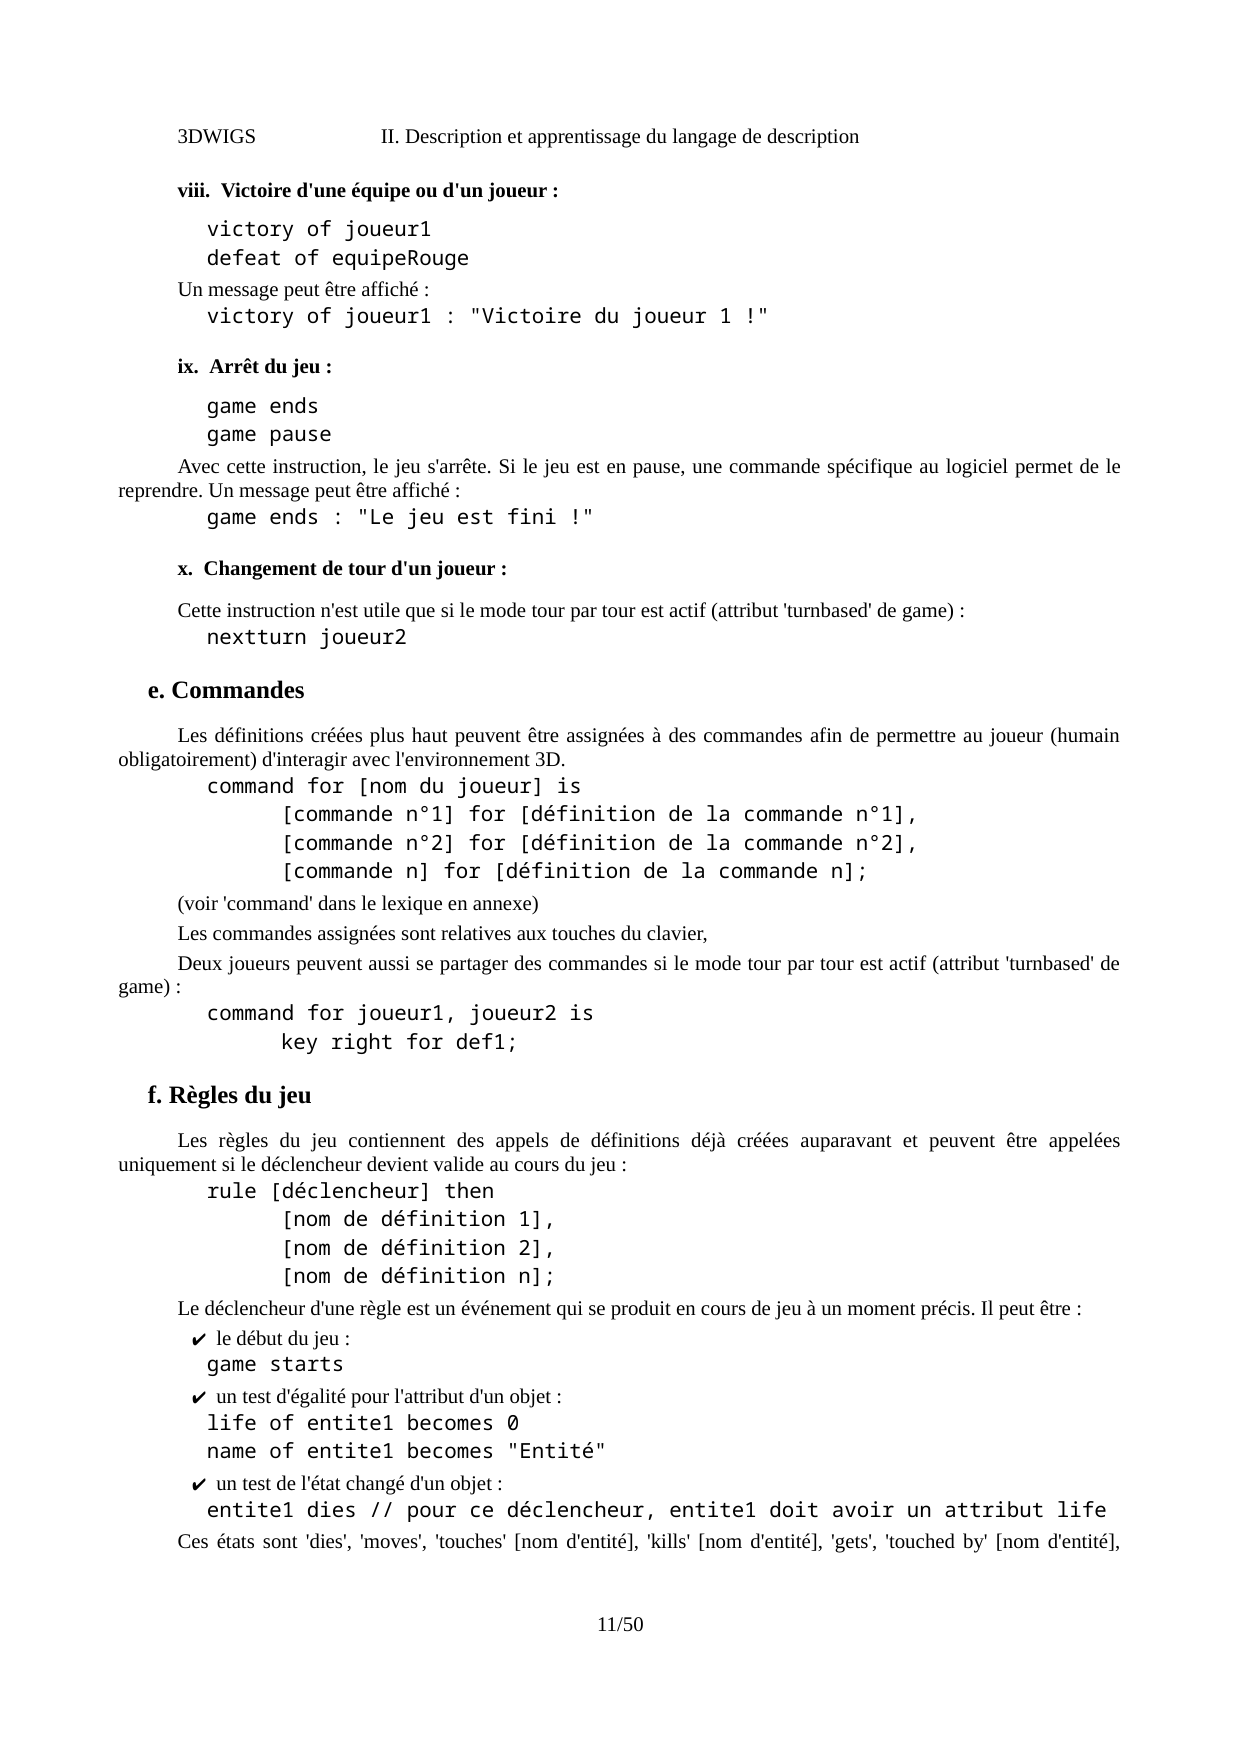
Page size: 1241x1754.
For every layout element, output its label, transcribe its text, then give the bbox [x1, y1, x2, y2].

text nextturn joueur2 [207, 622, 1122, 650]
text Avec cette instruction, le jeu s'arrête. Si le jeu est en pause, une commande spécifique au logiciel permet de le reprendre. Un message peut être affiché : [118, 454, 1122, 502]
text Deux joueurs peuvent aussi se partager des commandes si le mode tour par tour est actif (attribut 'turnbased' de game) : [118, 950, 1122, 998]
text game ends : "Le jeu est fini !" [207, 502, 1122, 530]
subtitle Commandes [118, 675, 1122, 704]
text [commande n°1] for [définition de la commande n°1], [207, 799, 1122, 828]
text (voir 'command' dans le lexique en annexe) [118, 890, 1122, 914]
text Le déclencheur d'une règle est un événement qui se produit en cours de jeu à un moment précis. Il peut être : [118, 1295, 1122, 1319]
text [commande n°2] for [définition de la commande n°2], [207, 828, 1122, 856]
subtitle Changement de tour d'un joueur : [177, 555, 1122, 579]
text victory of joueur1 [207, 214, 1122, 243]
text name of entite1 becomes "Entité" [207, 1436, 1122, 1465]
text [nom de définition 1], [207, 1204, 1122, 1233]
text life of entite1 becomes 0 [207, 1408, 1122, 1436]
text game pause [207, 419, 1122, 448]
text Les règles du jeu contiennent des appels de définitions déjà créées auparavant et peuvent être appelées uniquement si le déclencheur devient valide au cours du jeu : [118, 1128, 1122, 1176]
text [nom de définition 2], [207, 1233, 1122, 1261]
text Cette instruction n'est utile que si le mode tour par tour est actif (attribut 'turnbased' de game) : [118, 598, 1122, 622]
text command for joueur1, joueur2 is [207, 998, 1122, 1027]
text game starts [207, 1349, 1122, 1378]
list un test de l'état changé d'un objet : [192, 1471, 1122, 1495]
text Les commandes assignées sont relatives aux touches du clavier, [118, 920, 1122, 944]
text command for [nom du joueur] is [207, 771, 1122, 799]
subtitle Règles du jeu [118, 1080, 1122, 1109]
text victory of joueur1 : "Victoire du joueur 1 !" [207, 301, 1122, 329]
text rule [déclencheur] then [207, 1176, 1122, 1204]
text entite1 dies // pour ce déclencheur, entite1 doit avoir un attribut life [207, 1495, 1122, 1523]
text Un message peut être affiché : [118, 277, 1122, 301]
list le début du jeu : [192, 1325, 1122, 1349]
list un test d'égalité pour l'attribut d'un objet : [192, 1384, 1122, 1408]
text Les définitions créées plus haut peuvent être assignées à des commandes afin de permettre au joueur (humain obligatoirement) d'interagir avec l'environnement 3D. [118, 723, 1122, 771]
subtitle Victoire d'une équipe ou d'un joueur : [177, 178, 1122, 202]
subtitle Arrêt du jeu : [177, 354, 1122, 378]
text [commande n] for [définition de la commande n]; [207, 856, 1122, 884]
text game ends [207, 391, 1122, 419]
text [nom de définition n]; [207, 1261, 1122, 1289]
text defeat of equipeRouge [207, 243, 1122, 271]
text Ces états sont 'dies', 'moves', 'touches' [nom d'entité], 'kills' [nom d'entité], 'gets', 'touched by' [nom d'entité], [118, 1529, 1122, 1553]
text key right for def1; [207, 1027, 1122, 1055]
